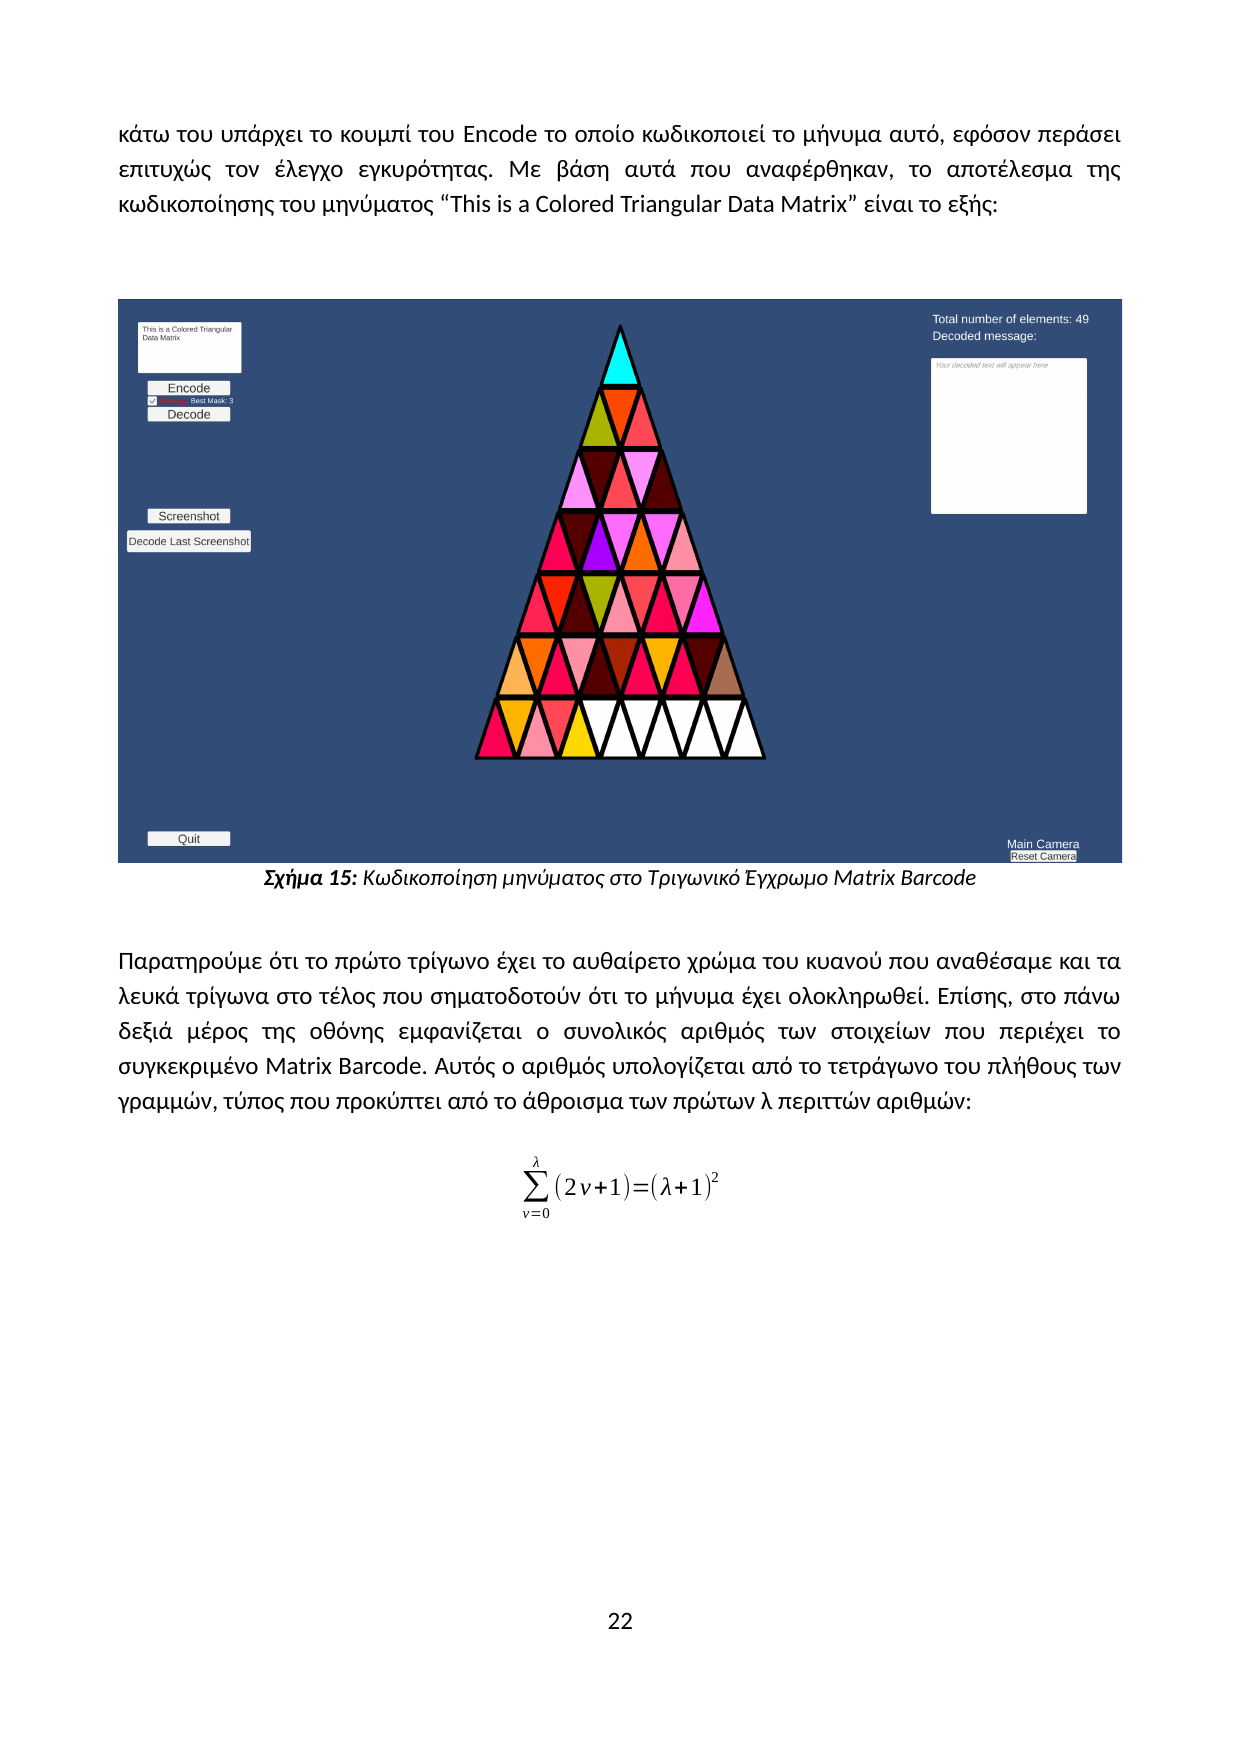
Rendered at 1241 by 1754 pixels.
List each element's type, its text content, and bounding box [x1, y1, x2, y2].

text κάτω του υπάρχει το κουμπί του Encode το οποίο κωδικοποιεί το μήνυμα αυτό, εφόσον περάσει επιτυχώς τον έλεγχο εγκυρότητας. Με βάση αυτά που αναφέρθηκαν, το αποτέλεσμα της κωδικοποίησης του μηνύματος “This is a Colored Triangular Data Matrix” είναι το εξής: [118, 118, 1122, 219]
text Σχήμα 15: Κωδικοποίηση μηνύματος στο Τριγωνικό Έγχρωμο Matrix Barcode [118, 863, 1122, 891]
text Παρατηρούμε ότι το πρώτο τρίγωνο έχει το αυθαίρετο χρώμα του κυανού που αναθέσαμε και τα λευκά τρίγωνα στο τέλος που σηματοδοτούν ότι το μήνυμα έχει ολοκληρωθεί. Επίσης, στο πάνω δεξιά μέρος της οθόνης εμφανίζεται ο συνολικός αριθμός των στοιχείων που περιέχει το συγκεκριμένο Matrix Barcode. Αυτός ο αριθμός υπολογίζεται από το τετράγωνο του πλήθους των γραμμών, τύπος που προκύπτει από το άθροισμα των πρώτων λ περιττών αριθμών: [118, 945, 1122, 1116]
picture [118, 299, 1123, 863]
